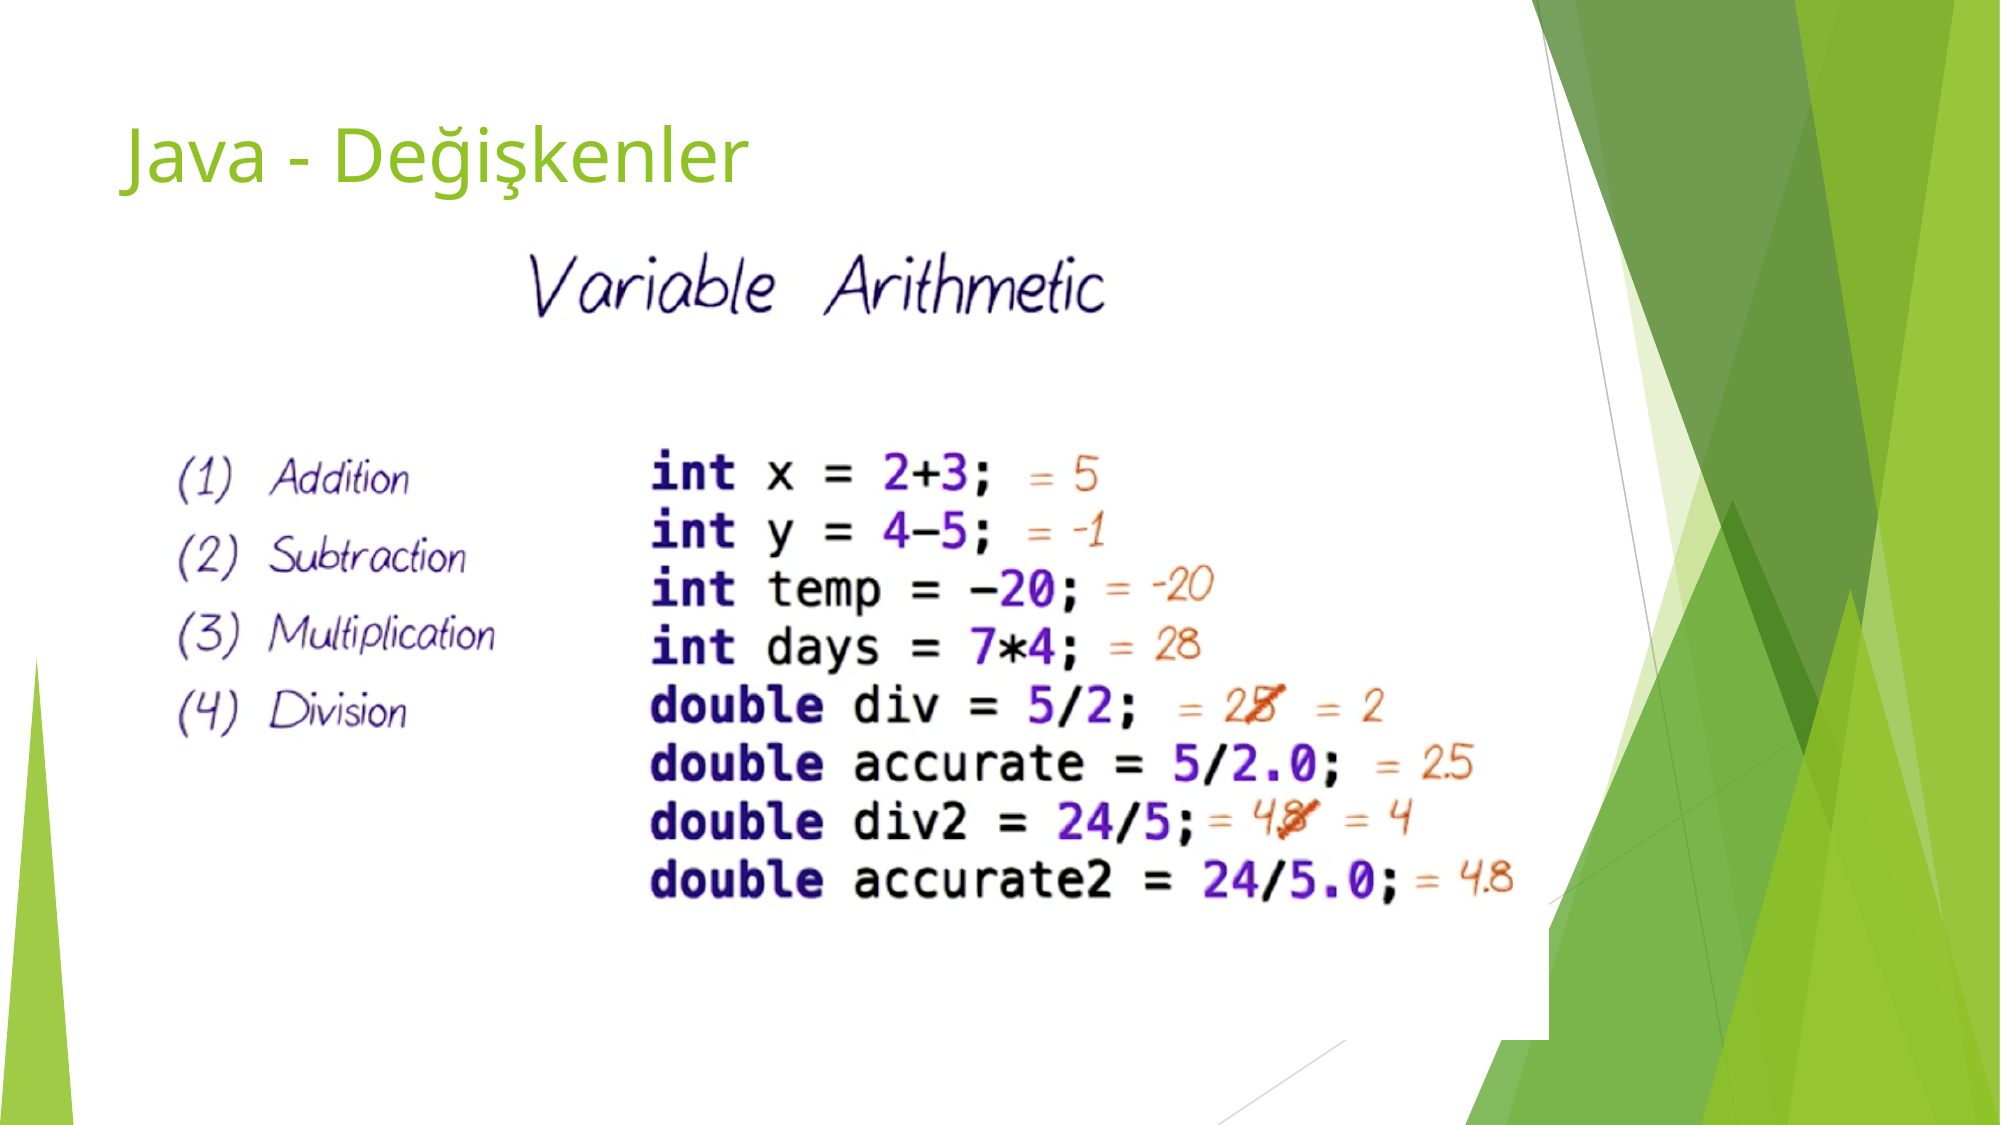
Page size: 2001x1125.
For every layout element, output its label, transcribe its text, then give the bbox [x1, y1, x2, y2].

title Java - Değişkenler [111, 99, 1522, 224]
picture [90, 224, 1549, 1040]
